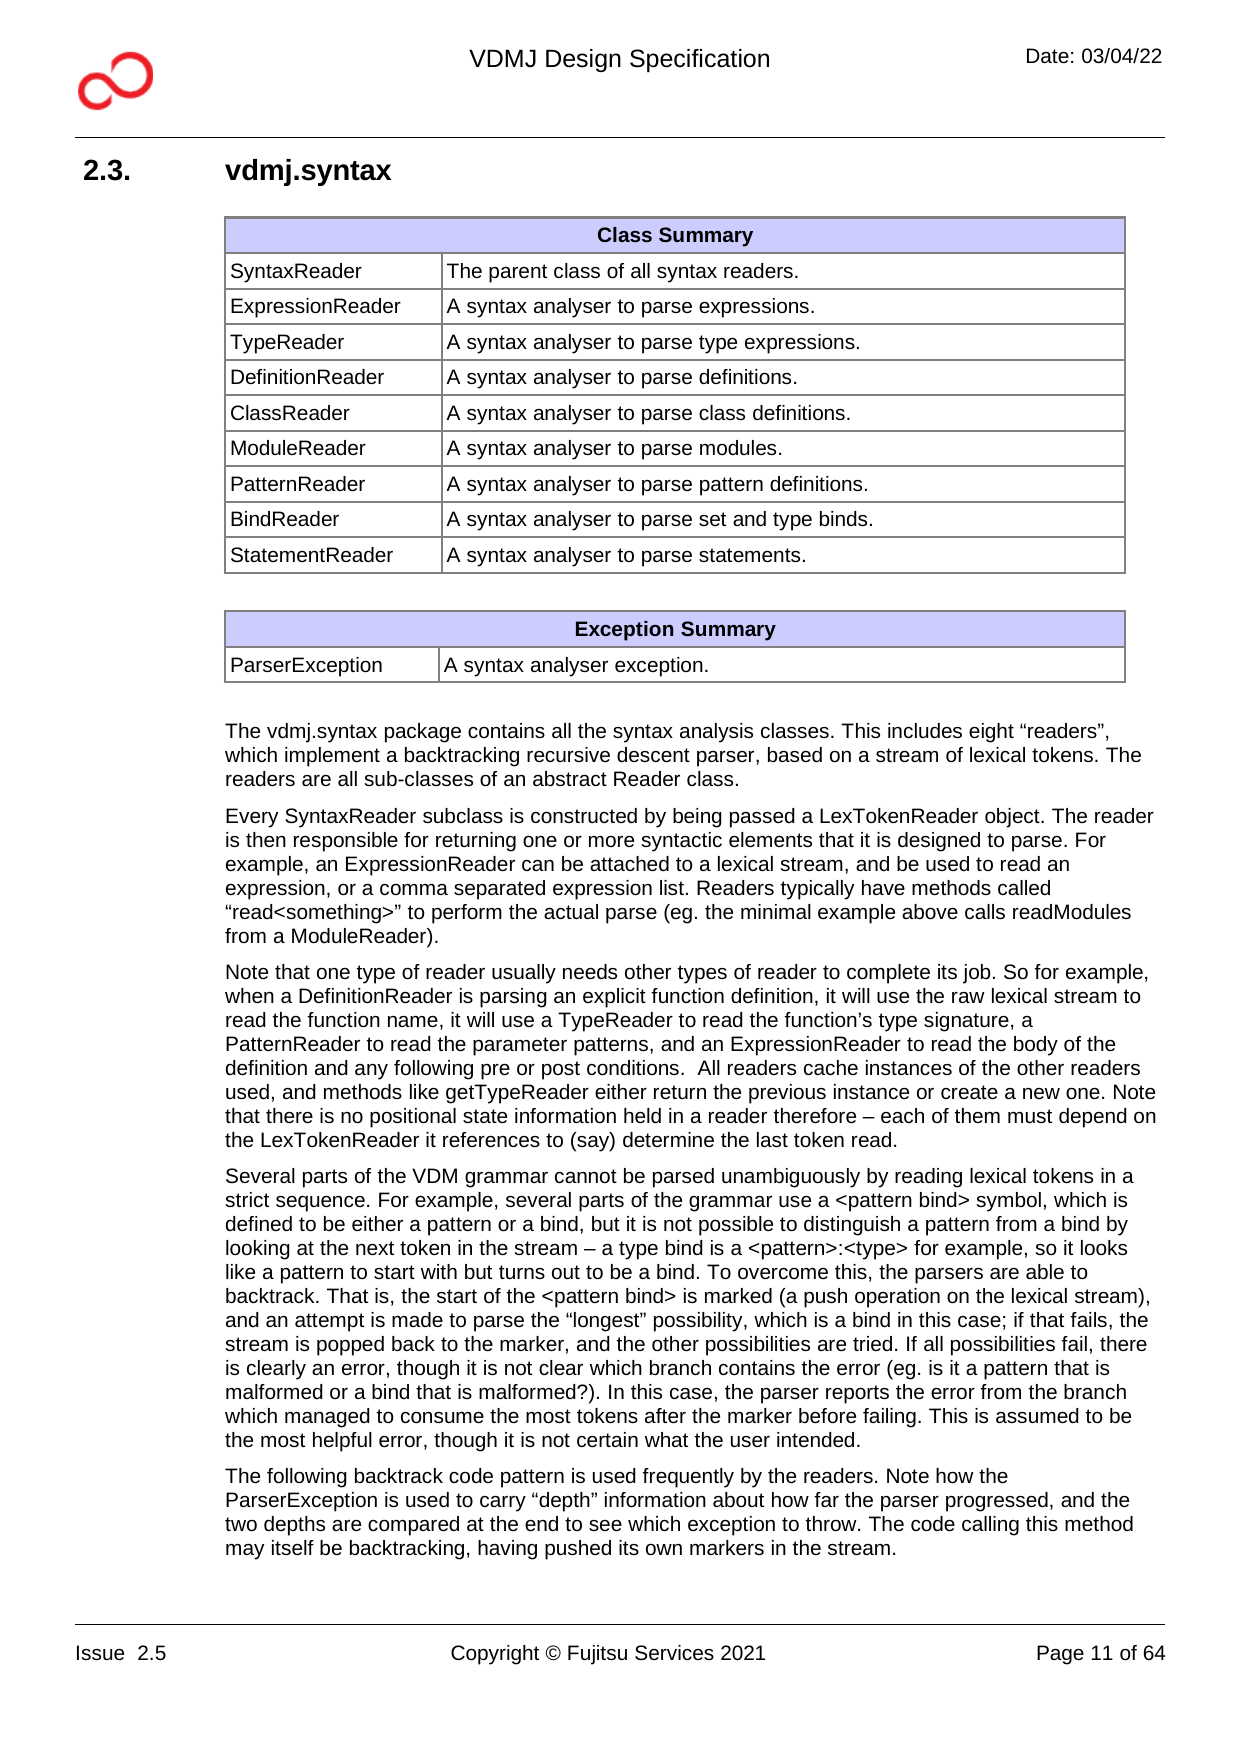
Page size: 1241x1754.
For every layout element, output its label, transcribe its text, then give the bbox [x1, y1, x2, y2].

table_cell A syntax analyser to parse definitions. [443, 361, 1124, 394]
table_cell ModuleReader [226, 432, 441, 465]
table_cell A syntax analyser to parse modules. [443, 432, 1124, 465]
table_cell A syntax analyser to parse pattern definitions. [443, 467, 1124, 501]
table_cell A syntax analyser to parse set and type binds. [443, 503, 1124, 536]
table_cell TypeReader [226, 325, 441, 358]
table_header Exception Summary [226, 612, 1124, 646]
table_cell A syntax analyser to parse class definitions. [443, 396, 1124, 429]
table_cell BindReader [226, 503, 441, 536]
table_cell ParserException [226, 648, 438, 681]
table_cell A syntax analyser to parse type expressions. [443, 325, 1124, 358]
table_cell SyntaxReader [226, 254, 441, 287]
text Every SyntaxReader subclass is constructed by being passed a LexTokenReader object. The reader is then responsible for returning one or more syntactic elements that it is designed to parse. For example, an ExpressionReader can be attached to a lexical stream, and be used to read an expression, or a comma separated expression list. Readers typically have methods called “read<something>” to perform the actual parse (eg. the minimal example above calls readModules from a ModuleReader). [225, 804, 1165, 948]
table_cell A syntax analyser to parse expressions. [443, 290, 1124, 323]
table_cell The parent class of all syntax readers. [443, 254, 1124, 287]
table_cell A syntax analyser exception. [440, 648, 1124, 681]
picture [78, 44, 153, 120]
text The vdmj.syntax package contains all the syntax analysis classes. This includes eight “readers”, which implement a backtracking recursive descent parser, based on a stream of lexical tokens. The readers are all sub-classes of an abstract Reader class. [225, 720, 1165, 792]
table_cell ExpressionReader [226, 290, 441, 323]
text Several parts of the VDM grammar cannot be parsed unambiguously by reading lexical tokens in a strict sequence. For example, several parts of the grammar use a <pattern bind> symbol, which is defined to be either a pattern or a bind, but it is not possible to distinguish a pattern from a bind by looking at the next token in the stream – a type bind is a <pattern>:<type> for example, so it looks like a pattern to start with but turns out to be a bind. To overcome this, the parsers are able to backtrack. That is, the start of the <pattern bind> is marked (a push operation on the lexical stream), and an attempt is made to parse the “longest” possibility, which is a bind in this case; if that fails, the stream is popped back to the marker, and the other possibilities are tried. If all possibilities fail, there is clearly an error, though it is not clear which branch contains the error (eg. is it a pattern that is malformed or a bind that is malformed?). In this case, the parser reports the error from the branch which managed to consume the most tokens after the marker before failing. This is assumed to be the most helpful error, though it is not certain what the user intended. [225, 1164, 1165, 1452]
text Note that one type of reader usually needs other types of reader to complete its job. So for example, when a DefinitionReader is parsing an explicit function definition, it will use the raw lexical stream to read the function name, it will use a TypeReader to read the function’s type signature, a PatternReader to read the parameter patterns, and an ExpressionReader to read the body of the definition and any following pre or post conditions. All readers cache instances of the other readers used, and methods like getTypeReader either return the previous instance or create a new one. Note that there is no positional state information held in a reader therefore – each of them must depend on the LexTokenReader it references to (say) determine the last token read. [225, 960, 1165, 1152]
text The following backtrack code pattern is used frequently by the readers. Note how the ParserException is used to carry “depth” information about how far the parser progressed, and the two depths are compared at the end to see which exception to throw. The code calling this method may itself be backtracking, having pushed its own markers in the stream. [225, 1464, 1165, 1560]
table_cell A syntax analyser to parse statements. [443, 538, 1124, 572]
subtitle vdmj.syntax [75, 153, 1165, 186]
table_cell PatternReader [226, 467, 441, 501]
table_header Class Summary [226, 219, 1124, 252]
table_cell DefinitionReader [226, 361, 441, 394]
table_cell StatementReader [226, 538, 441, 572]
table_cell ClassReader [226, 396, 441, 429]
